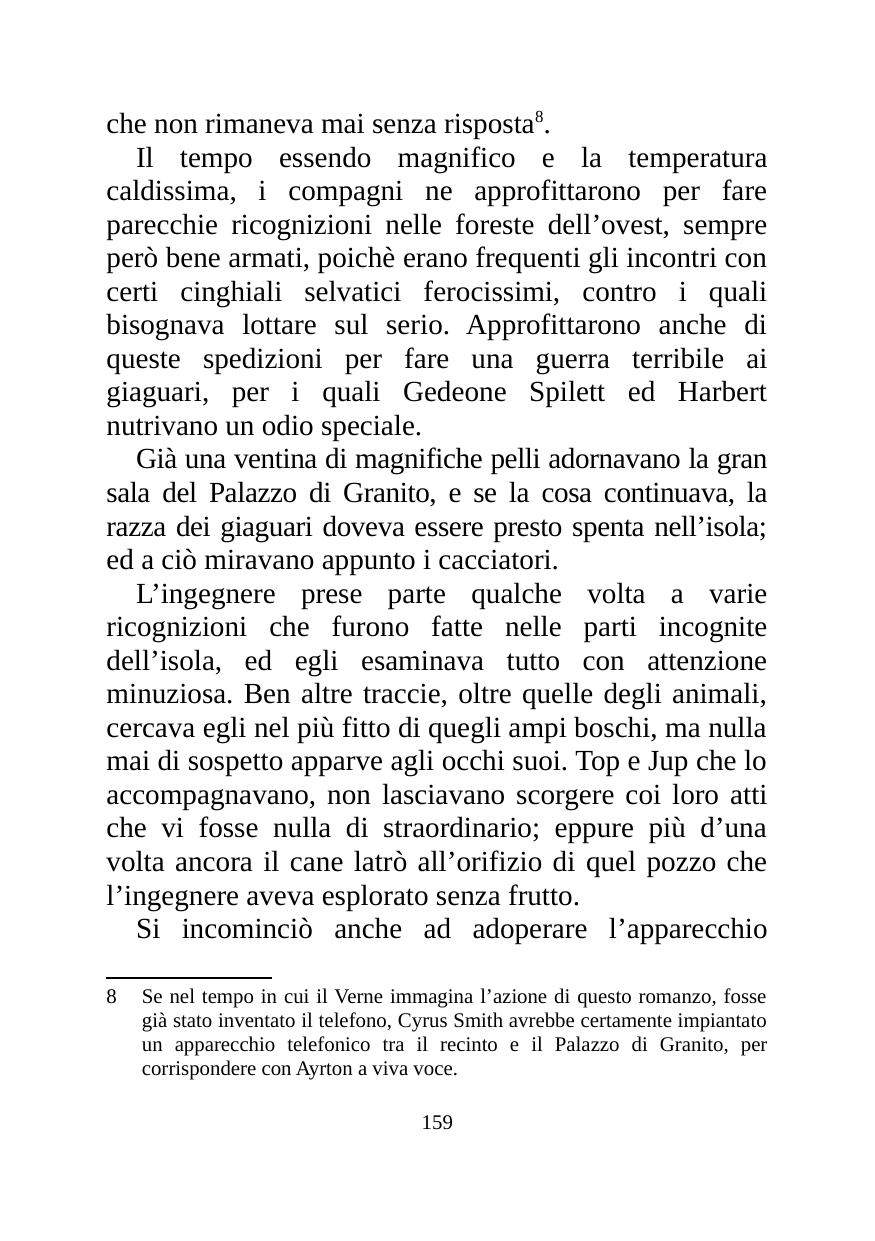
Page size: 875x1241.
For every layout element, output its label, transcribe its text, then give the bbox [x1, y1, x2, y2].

text Già una ventina di magnifiche pelli adornavano la gran sala del Palazzo di Granito, e se la cosa continuava, la razza dei giaguari doveva essere presto spenta nell’isola; ed a ciò miravano appunto i cacciatori. [106, 442, 768, 576]
text Se nel tempo in cui il Verne immagina l’azione di questo romanzo, fosse già stato inventato il telefono, Cyrus Smith avrebbe certamente impiantato un apparecchio telefonico tra il recinto e il Palazzo di Granito, per corrispondere con Ayrton a viva voce. [106, 984, 768, 1080]
text L’ingegnere prese parte qualche volta a varie ricognizioni che furono fatte nelle parti incognite dell’isola, ed egli esaminava tutto con attenzione minuziosa. Ben altre traccie, oltre quelle degli animali, cercava egli nel più fitto di quegli ampi boschi, ma nulla mai di sospetto apparve agli occhi suoi. Top e Jup che lo accompagnavano, non lasciavano scorgere coi loro atti che vi fosse nulla di straordinario; eppure più d’una volta ancora il cane latrò all’orifizio di quel pozzo che l’ingegnere aveva esplorato senza frutto. [106, 576, 768, 911]
text Il tempo essendo magnifico e la temperatura caldissima, i compagni ne approfittarono per fare parecchie ricognizioni nelle foreste dell’ovest, sempre però bene armati, poichè erano frequenti gli incontri con certi cinghiali selvatici ferocissimi, contro i quali bisognava lottare sul serio. Approfittarono anche di queste spedizioni per fare una guerra terribile ai giaguari, per i quali Gedeone Spilett ed Harbert nutrivano un odio speciale. [106, 140, 768, 442]
text che non rimaneva mai senza risposta. [106, 106, 768, 140]
text Si incominciò anche ad adoperare l’apparecchio [106, 911, 768, 945]
